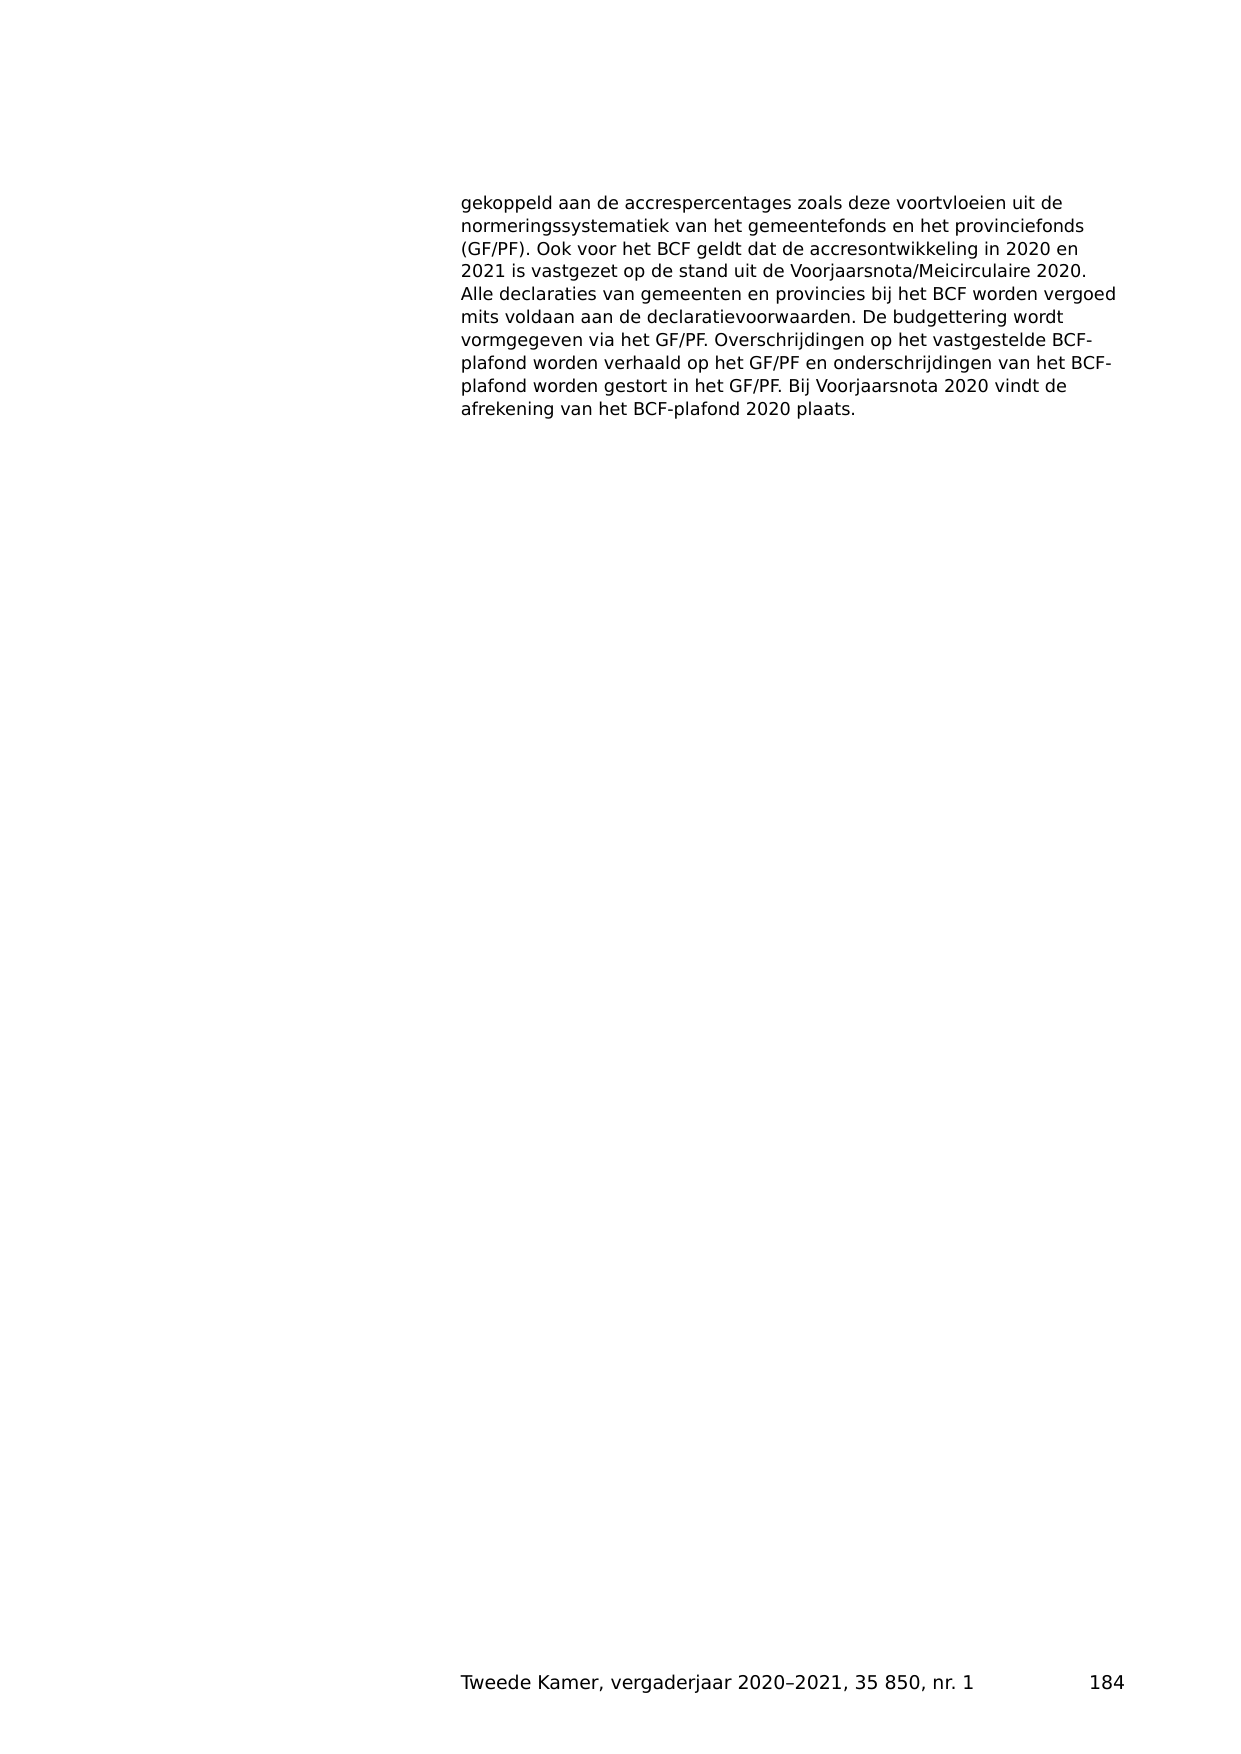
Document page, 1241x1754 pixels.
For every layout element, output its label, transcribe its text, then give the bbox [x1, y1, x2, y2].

text gekoppeld aan de accrespercentages zoals deze voortvloeien uit de normeringssystematiek van het gemeentefonds en het provinciefonds (GF/PF). Ook voor het BCF geldt dat de accresontwikkeling in 2020 en 2021 is vastgezet op de stand uit de Voorjaarsnota/Meicirculaire 2020. Alle declaraties van gemeenten en provincies bij het BCF worden vergoed mits voldaan aan de declaratievoorwaarden. De budgettering wordt vormgegeven via het GF/PF. Overschrijdingen op het vastgestelde BCF-plafond worden verhaald op het GF/PF en onderschrijdingen van het BCF-plafond worden gestort in het GF/PF. Bij Voorjaarsnota 2020 vindt de afrekening van het BCF-plafond 2020 plaats. [461, 191, 1125, 420]
